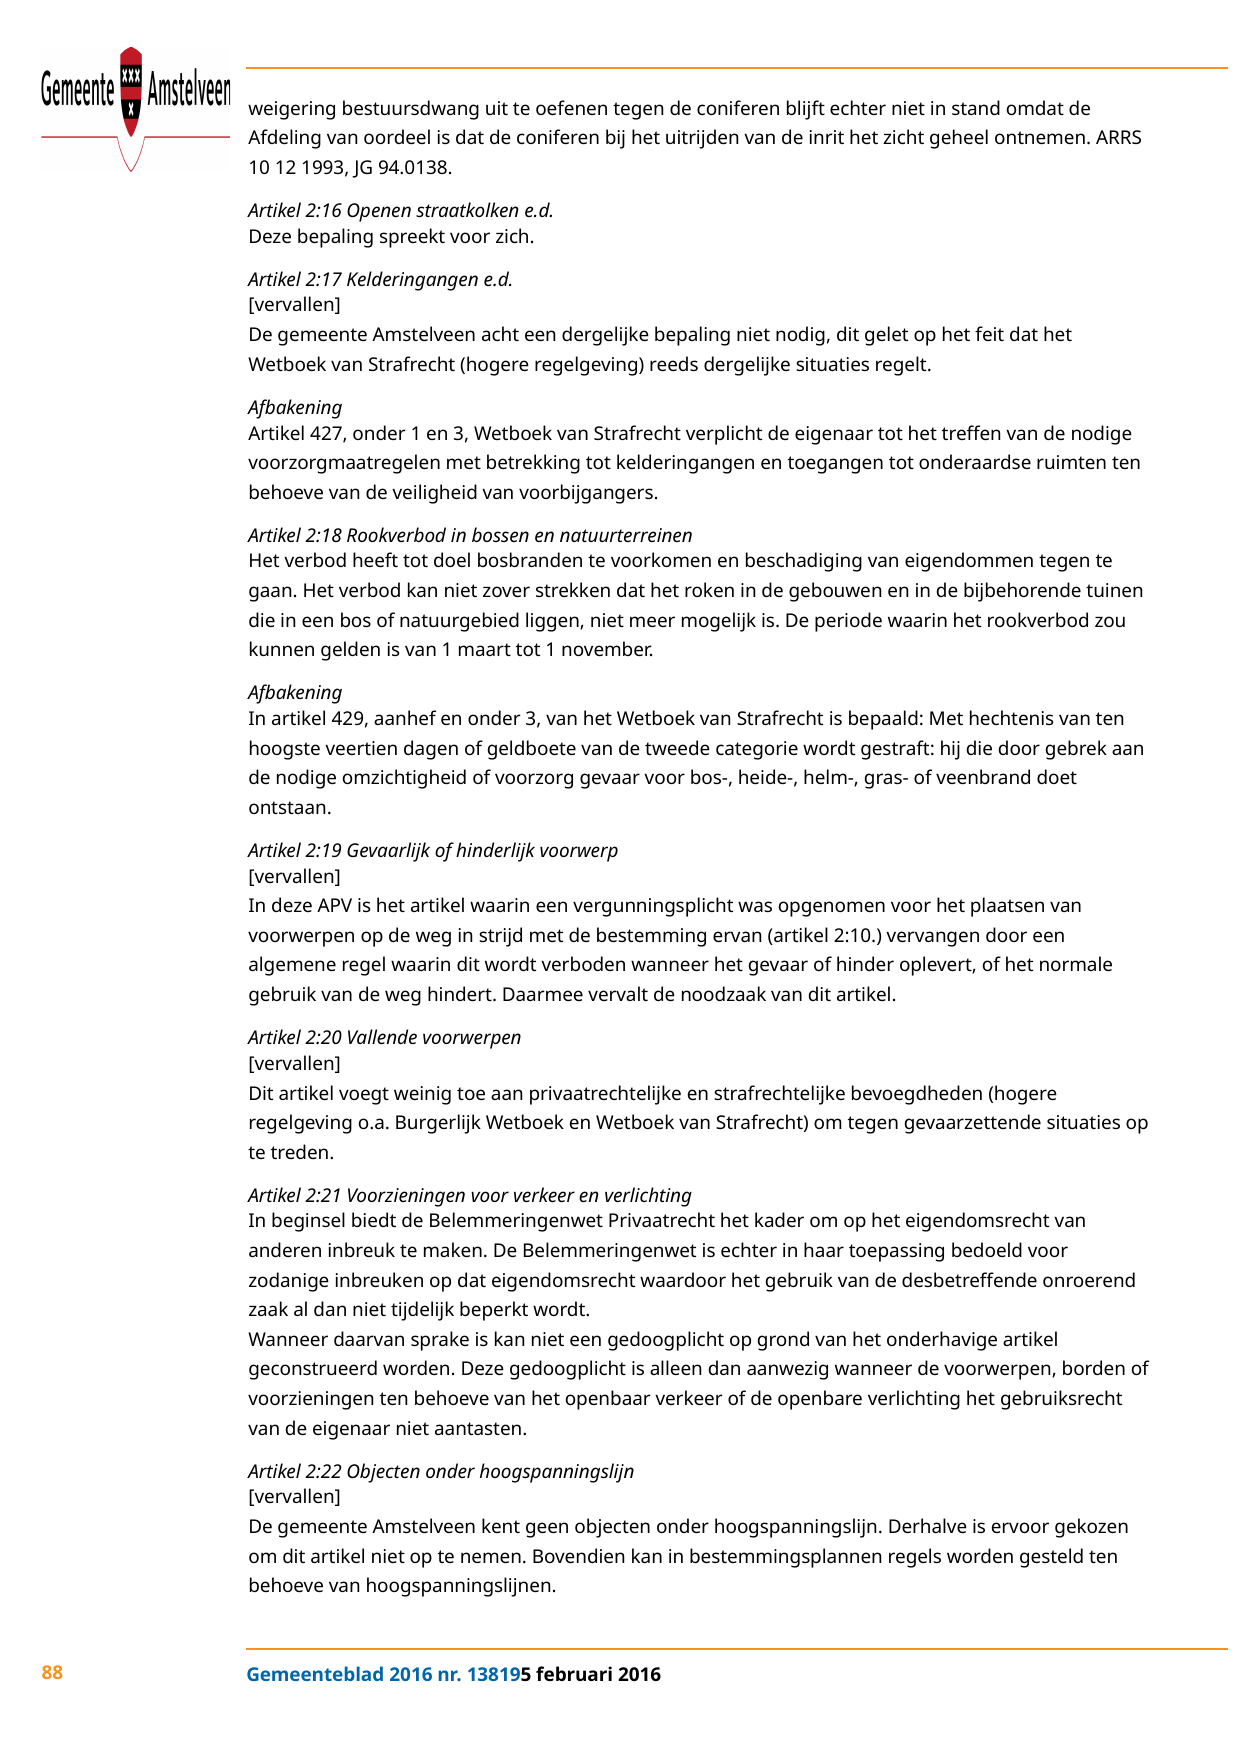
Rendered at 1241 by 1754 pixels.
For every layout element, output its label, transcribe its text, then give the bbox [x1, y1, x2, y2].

text Artikel 2:22 Objecten onder hoogspanningslijn [248, 1458, 1152, 1484]
text Deze bepaling spreekt voor zich. [248, 223, 1152, 248]
text [vervallen] [248, 1050, 1152, 1076]
text Afbakening [248, 679, 1152, 705]
text De gemeente Amstelveen acht een dergelijke bepaling niet nodig, dit gelet op het feit dat het Wetboek van Strafrecht (hogere regelgeving) reeds dergelijke situaties regelt. [248, 321, 1152, 377]
text [vervallen] [248, 1484, 1152, 1509]
text Artikel 2:19 Gevaarlijk of hinderlijk voorwerp [248, 837, 1152, 863]
text In deze APV is het artikel waarin een vergunningsplicht was opgenomen voor het plaatsen van voorwerpen op de weg in strijd met de bestemming ervan (artikel 2:10.) vervangen door een algemene regel waarin dit wordt verboden wanneer het gevaar of hinder oplevert, of het normale gebruik van de weg hindert. Daarmee vervalt de noodzaak van dit artikel. [248, 892, 1152, 1007]
picture [41, 47, 231, 172]
text Wanneer daarvan sprake is kan niet een gedoogplicht op grond van het onderhavige artikel geconstrueerd worden. Deze gedoogplicht is alleen dan aanwezig wanneer de voorwerpen, borden of voorzieningen ten behoeve van het openbaar verkeer of de openbare verlichting het gebruiksrecht van de eigenaar niet aantasten. [248, 1326, 1152, 1441]
text Artikel 2:18 Rookverbod in bossen en natuurterreinen [248, 522, 1152, 548]
text In beginsel biedt de Belemmeringenwet Privaatrecht het kader om op het eigendomsrecht van anderen inbreuk te maken. De Belemmeringenwet is echter in haar toepassing bedoeld voor zodanige inbreuken op dat eigendomsrecht waardoor het gebruik van de desbetreffende onroerend zaak al dan niet tijdelijk beperkt wordt. [248, 1208, 1152, 1322]
text Artikel 2:21 Voorzieningen voor verkeer en verlichting [248, 1182, 1152, 1208]
text Artikel 427, onder 1 en 3, Wetboek van Strafrecht verplicht de eigenaar tot het treffen van de nodige voorzorgmaatregelen met betrekking tot kelderingangen en toegangen tot onderaardse ruimten ten behoeve van de veiligheid van voorbijgangers. [248, 420, 1152, 504]
text [vervallen] [248, 863, 1152, 889]
text Afbakening [248, 394, 1152, 420]
text Artikel 2:20 Vallende voorwerpen [248, 1024, 1152, 1050]
text De gemeente Amstelveen kent geen objecten onder hoogspanningslijn. Derhalve is ervoor gekozen om dit artikel niet op te nemen. Bovendien kan in bestemmingsplannen regels worden gesteld ten behoeve van hoogspanningslijnen. [248, 1513, 1152, 1598]
text Artikel 2:16 Openen straatkolken e.d. [248, 197, 1152, 223]
text Het verbod heeft tot doel bosbranden te voorkomen en beschadiging van eigendommen tegen te gaan. Het verbod kan niet zover strekken dat het roken in de gebouwen en in de bijbehorende tuinen die in een bos of natuurgebied liggen, niet meer mogelijk is. De periode waarin het rookverbod zou kunnen gelden is van 1 maart tot 1 november. [248, 548, 1152, 662]
text In artikel 429, aanhef en onder 3, van het Wetboek van Strafrecht is bepaald: Met hechtenis van ten hoogste veertien dagen of geldboete van de tweede categorie wordt gestraft: hij die door gebrek aan de nodige omzichtigheid of voorzorg gevaar voor bos-, heide-, helm-, gras- of veenbrand doet ontstaan. [248, 705, 1152, 820]
text weigering bestuursdwang uit te oefenen tegen de coniferen blijft echter niet in stand omdat de Afdeling van oordeel is dat de coniferen bij het uitrijden van de inrit het zicht geheel ontnemen. ARRS 10 12 1993, JG 94.0138. [248, 95, 1152, 180]
text Dit artikel voegt weinig toe aan privaatrechtelijke en strafrechtelijke bevoegdheden (hogere regelgeving o.a. Burgerlijk Wetboek en Wetboek van Strafrecht) om tegen gevaarzettende situaties op te treden. [248, 1080, 1152, 1164]
text [vervallen] [248, 292, 1152, 317]
text Artikel 2:17 Kelderingangen e.d. [248, 266, 1152, 292]
